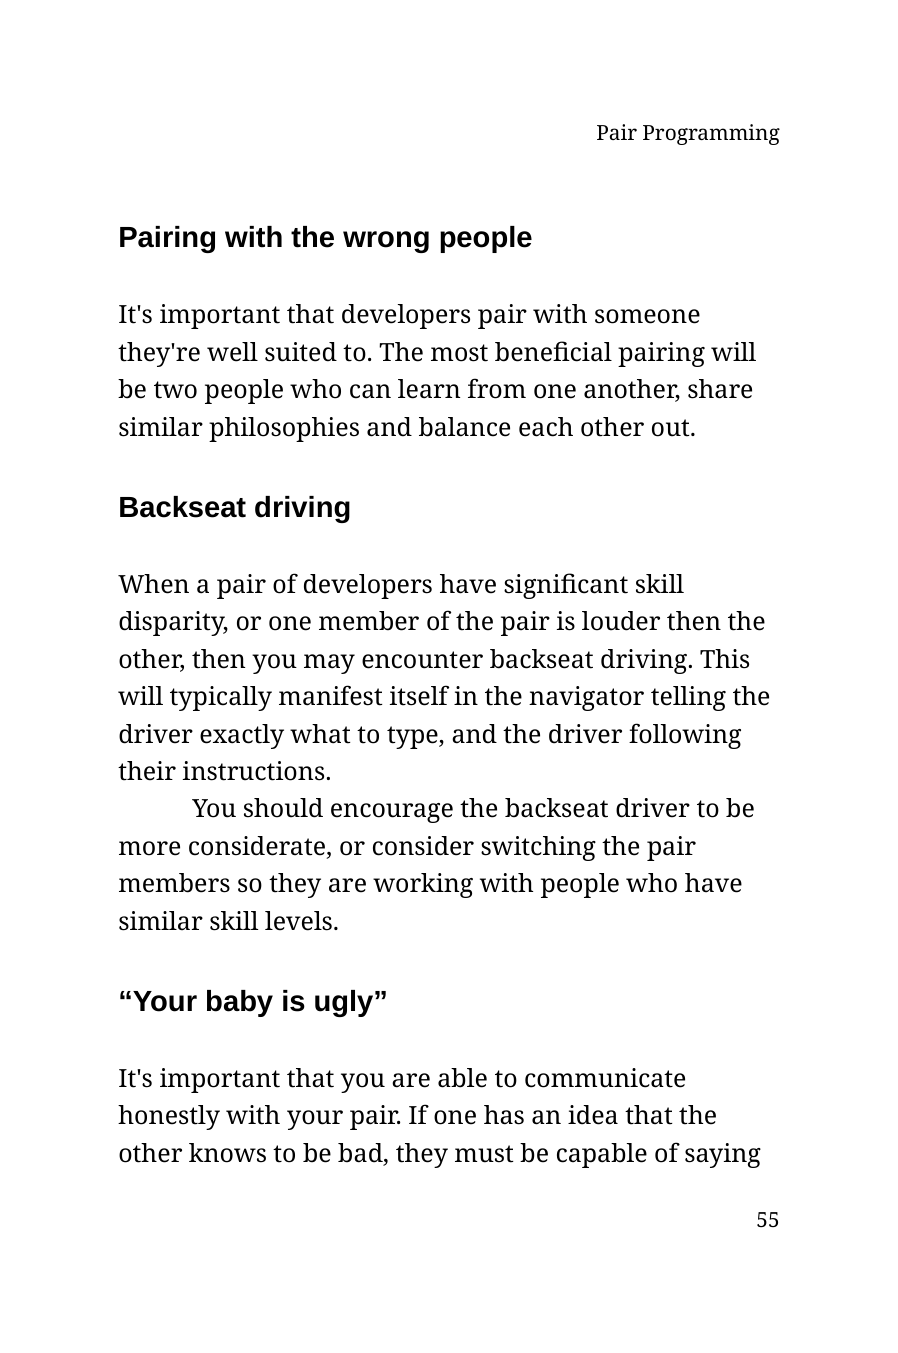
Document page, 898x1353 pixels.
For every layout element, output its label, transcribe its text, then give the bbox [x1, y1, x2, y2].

subtitle Backseat driving [118, 490, 779, 523]
text It's important that you are able to communicate honestly with your pair. If one has an idea that the other knows to be bad, they must be capable of saying [118, 1061, 779, 1169]
text It's important that developers pair with someone they're well suited to. The most beneficial pairing will be two people who can learn from one another, share similar philosophies and balance each other out. [118, 297, 779, 443]
subtitle Pairing with the wrong people [118, 220, 779, 254]
text You should encourage the backseat driver to be more considerate, or consider switching the pair members so they are working with people who have similar skill levels. [118, 791, 779, 937]
text When a pair of developers have significant skill disparity, or one member of the pair is louder then the other, then you may encounter backseat driving. This will typically manifest itself in the navigator telling the driver exactly what to type, and the driver following their instructions. [118, 567, 779, 788]
subtitle “Your baby is ugly” [118, 984, 779, 1017]
